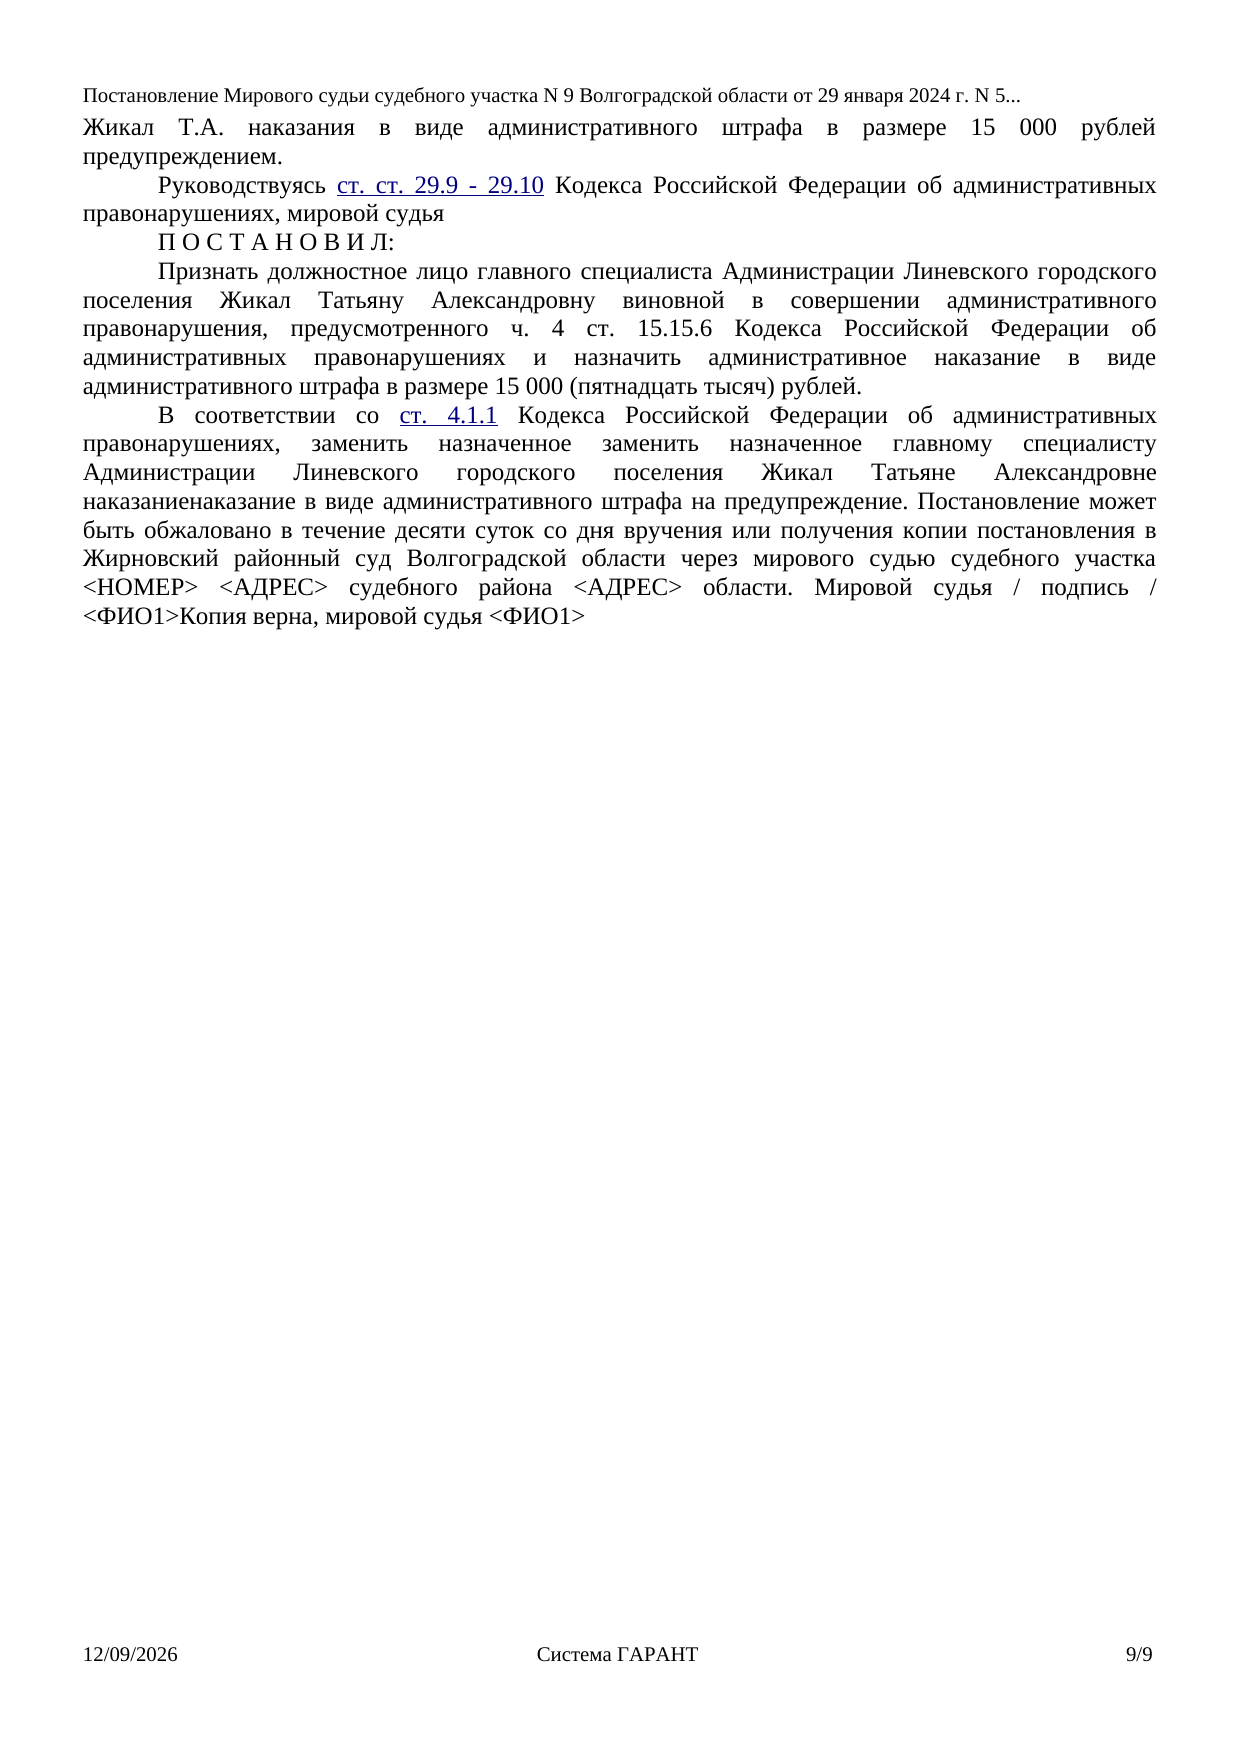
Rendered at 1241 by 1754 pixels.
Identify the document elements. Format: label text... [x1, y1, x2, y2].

text Жикал Т.А. наказания в виде административного штрафа в размере 15 000 рублей предупреждением. [83, 112, 1157, 170]
text Признать должностное лицо главного специалиста Администрации Линевского городского поселения Жикал Татьяну Александровну виновной в совершении административного правонарушения, предусмотренного ч. 4 ст. 15.15.6 Кодекса Российской Федерации об административных правонарушениях и назначить административное наказание в виде административного штрафа в размере 15 000 (пятнадцать тысяч) рублей. [83, 256, 1157, 400]
text В соответствии со ст. 4.1.1 Кодекса Российской Федерации об административных правонарушениях, заменить назначенное заменить назначенное главному специалисту Администрации Линевского городского поселения Жикал Татьяне Александровне наказаниенаказание в виде административного штрафа на предупреждение. Постановление может быть обжаловано в течение десяти суток со дня вручения или получения копии постановления в Жирновский районный суд Волгоградской области через мирового судью судебного участка <НОМЕР> <АДРЕС> судебного района <АДРЕС> области. Мировой судья / подпись / <ФИО1>Копия верна, мировой судья <ФИО1> [83, 400, 1157, 630]
text Руководствуясь ст. ст. 29.9 - 29.10 Кодекса Российской Федерации об административных правонарушениях, мировой судья [83, 170, 1157, 227]
text П О С Т А Н О В И Л: [83, 227, 1157, 256]
